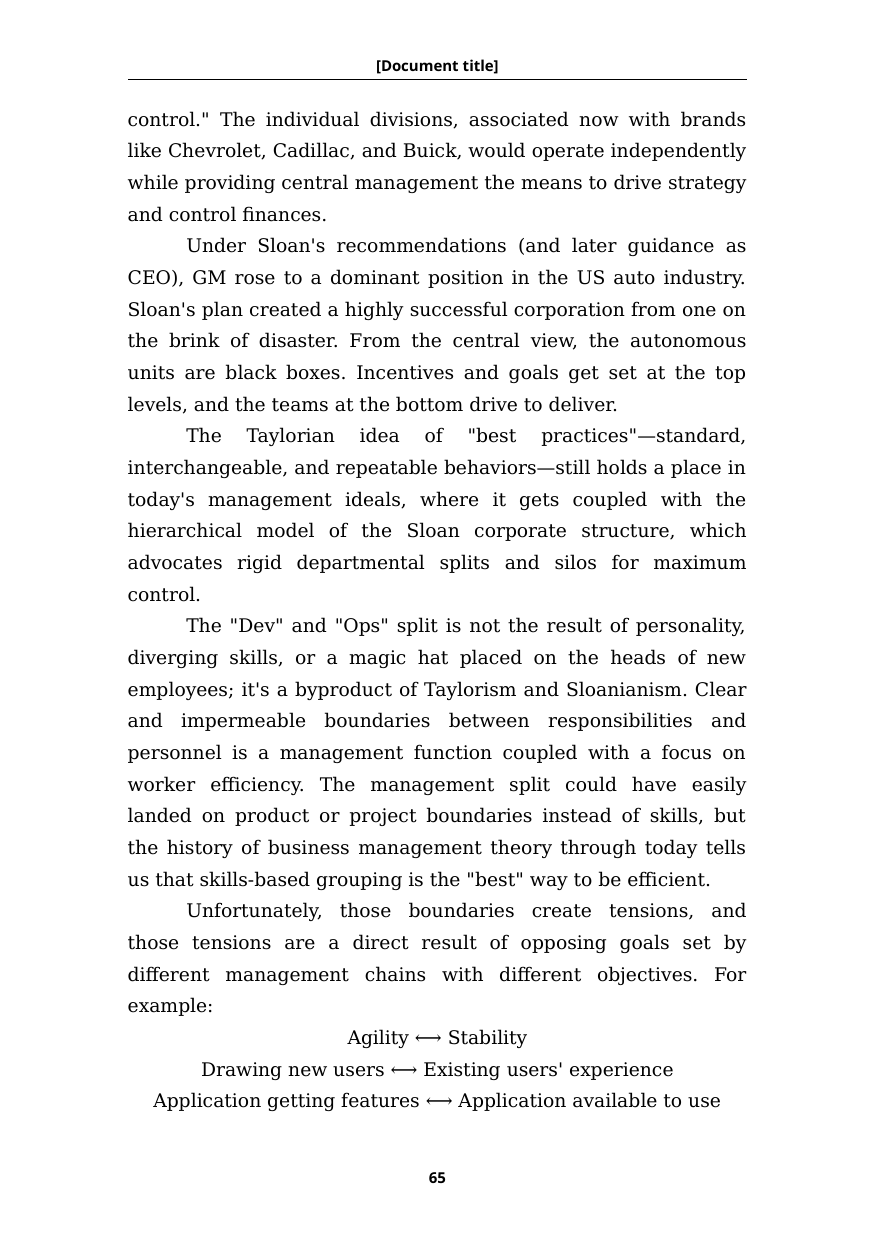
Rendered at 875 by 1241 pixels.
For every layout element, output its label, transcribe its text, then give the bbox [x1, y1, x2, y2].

text Under Sloan's recommendations (and later guidance as CEO), GM rose to a dominant position in the US auto industry. Sloan's plan created a highly successful corporation from one on the brink of disaster. From the central view, the autonomous units are black boxes. Incentives and goals get set at the top levels, and the teams at the bottom drive to deliver. [127, 235, 747, 416]
text The "Dev" and "Ops" split is not the result of personality, diverging skills, or a magic hat placed on the heads of new employees; it's a byproduct of Taylorism and Sloanianism. Clear and impermeable boundaries between responsibilities and personnel is a management function coupled with a focus on worker efficiency. The management split could have easily landed on product or project boundaries instead of skills, but the history of business management theory through today tells us that skills-based grouping is the "best" way to be efficient. [127, 615, 747, 891]
text Drawing new users ⟷ Existing users' experience [127, 1059, 747, 1081]
text Application getting features ⟷ Application available to use [127, 1090, 747, 1112]
text control." The individual divisions, associated now with brands like Chevrolet, Cadillac, and Buick, would operate independently while providing central management the means to drive strategy and control finances. [127, 109, 747, 226]
text Unfortunately, those boundaries create tensions, and those tensions are a direct result of opposing goals set by different management chains with different objectives. For example: [127, 900, 747, 1017]
text The Taylorian idea of "best practices"—standard, interchangeable, and repeatable behaviors—still holds a place in today's management ideals, where it gets coupled with the hierarchical model of the Sloan corporate structure, which advocates rigid departmental splits and silos for maximum control. [127, 425, 747, 606]
text Agility ⟷ Stability [127, 1027, 747, 1049]
